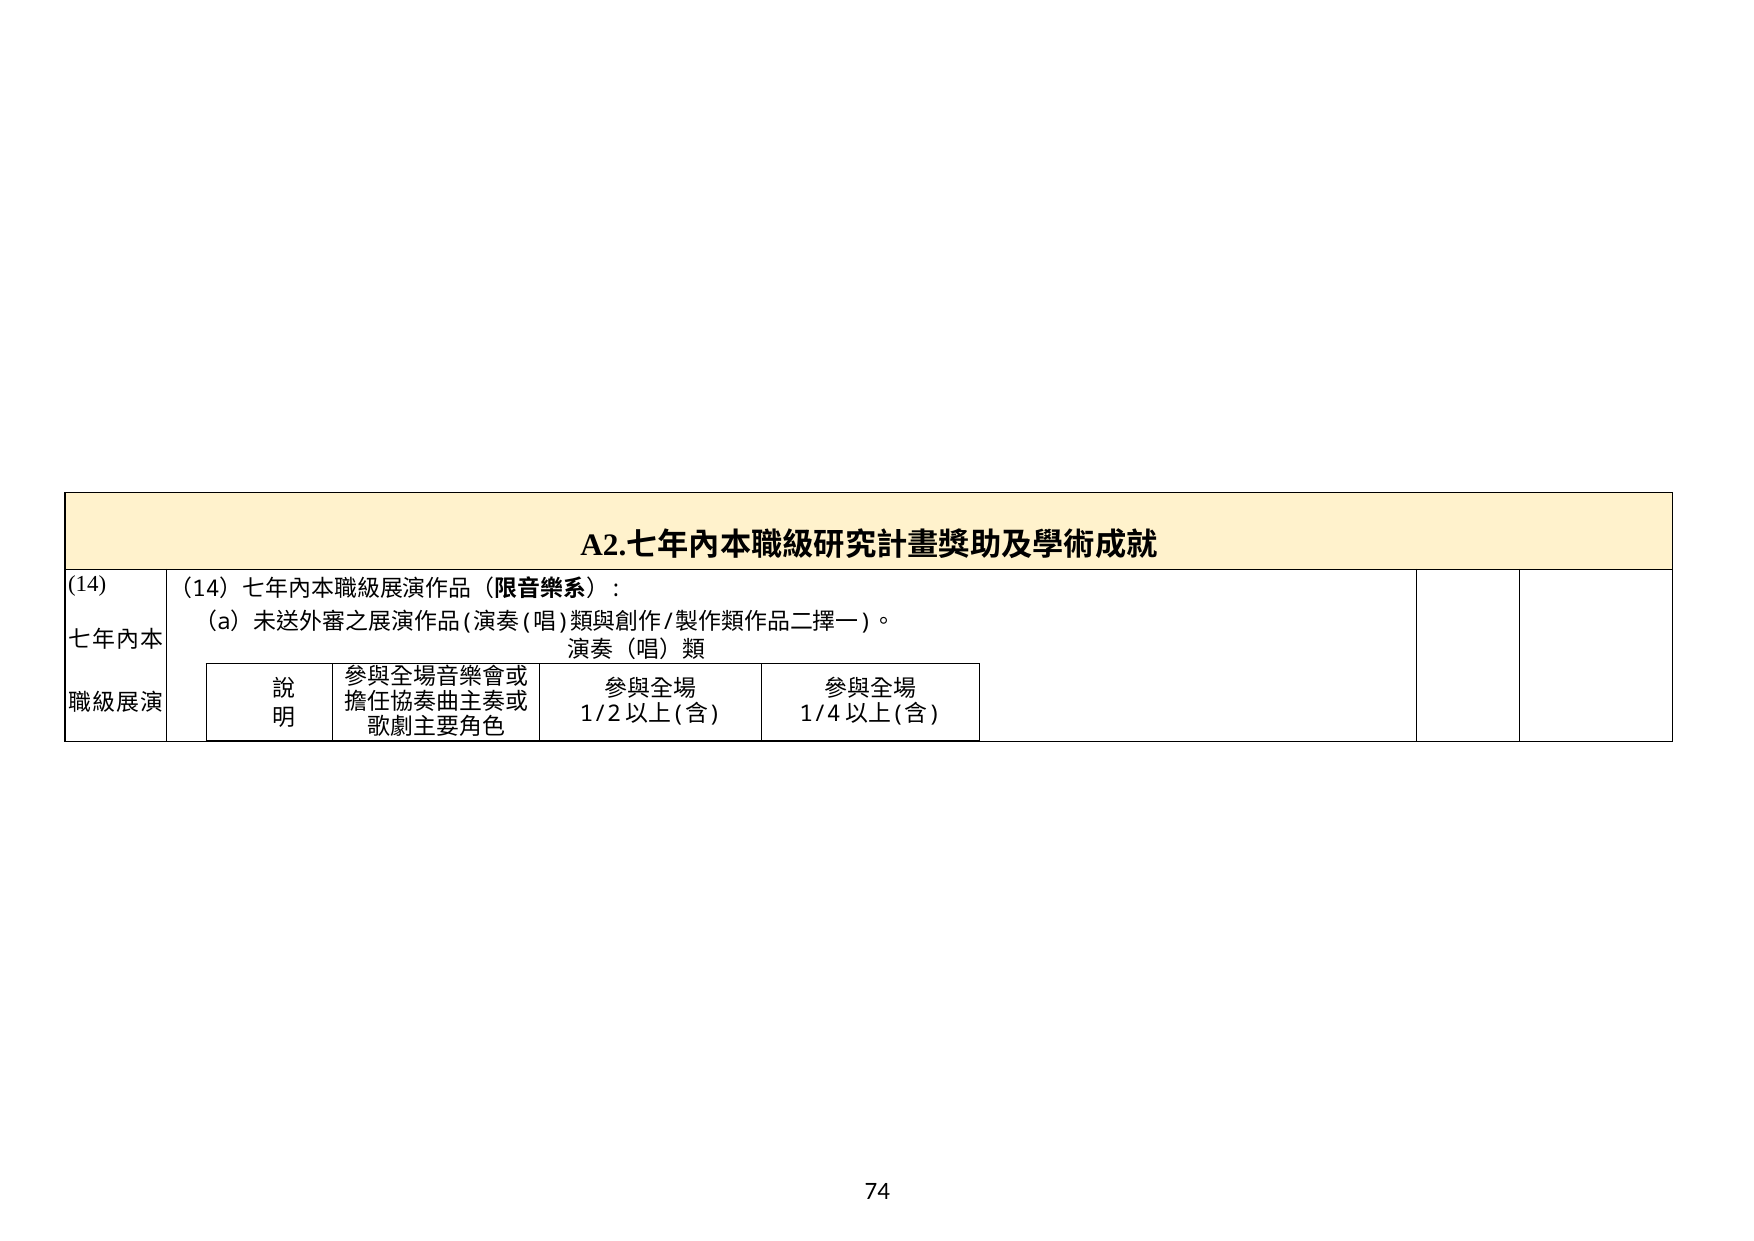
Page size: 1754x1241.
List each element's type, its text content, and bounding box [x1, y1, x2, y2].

table_header 參與全場 1/2以上(含) [540, 664, 761, 739]
table_header A2.七年內本職級研究計畫獎助及學術成就 [66, 493, 1672, 569]
table_header 參與全場音樂會或擔任協奏曲主奏或歌劇主要角色 [333, 664, 539, 739]
table_header 說 明 [207, 664, 332, 739]
table_header 參與全場 1/4以上(含) [762, 664, 979, 739]
table_cell [1417, 570, 1519, 741]
table_cell （14）七年內本職級展演作品（限音樂系）: （a）未送外審之展演作品(演奏(唱)類與創作/製作類作品二擇一)。 演奏（唱）類 [167, 570, 1416, 741]
table_cell (14) 七年內本職級展演 [66, 570, 166, 741]
table_cell [1520, 570, 1672, 741]
